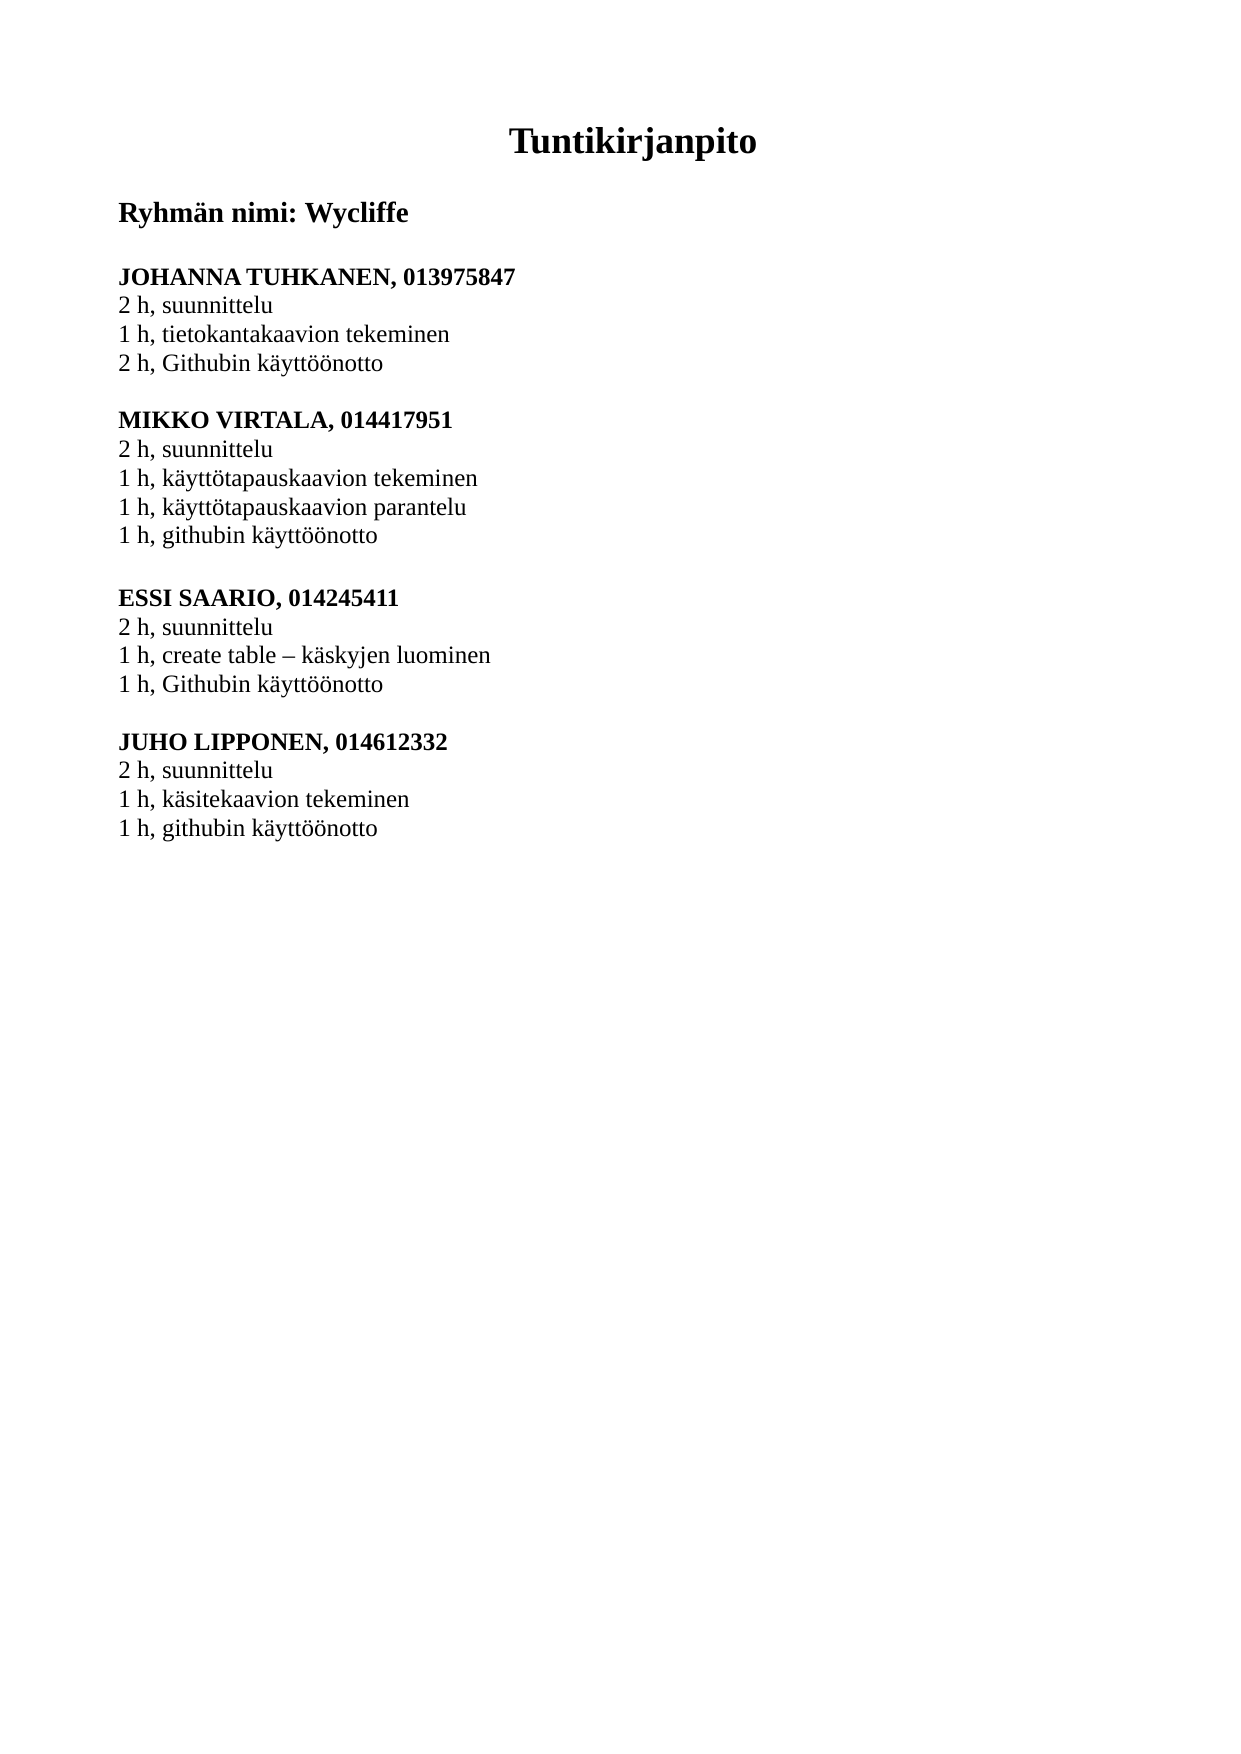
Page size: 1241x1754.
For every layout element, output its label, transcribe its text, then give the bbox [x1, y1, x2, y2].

text 2 h, Githubin käyttöönotto [118, 348, 1122, 377]
text 1 h, githubin käyttöönotto [118, 521, 1122, 549]
text 1 h, käyttötapauskaavion tekeminen [118, 463, 1122, 492]
text 2 h, suunnittelu [118, 291, 1122, 319]
text 2 h, suunnittelu [118, 612, 1122, 640]
text 1 h, käyttötapauskaavion parantelu [118, 492, 1122, 521]
text 1 h, käsitekaavion tekeminen [118, 784, 1122, 813]
text 2 h, suunnittelu [118, 434, 1122, 463]
text 1 h, Githubin käyttöönotto [118, 669, 1122, 698]
text Tuntikirjanpito [118, 118, 1122, 161]
text 1 h, create table – käskyjen luominen [118, 640, 1122, 669]
text Ryhmän nimi: Wycliffe [118, 195, 1122, 228]
text MIKKO VIRTALA, 014417951 [118, 406, 1122, 434]
text 1 h, tietokantakaavion tekeminen [118, 319, 1122, 348]
text JUHO LIPPONEN, 014612332 [118, 727, 1122, 755]
text JOHANNA TUHKANEN, 013975847 [118, 262, 1122, 291]
text 2 h, suunnittelu [118, 755, 1122, 784]
text 1 h, githubin käyttöönotto [118, 813, 1122, 842]
text ESSI SAARIO, 014245411 [118, 583, 1122, 612]
